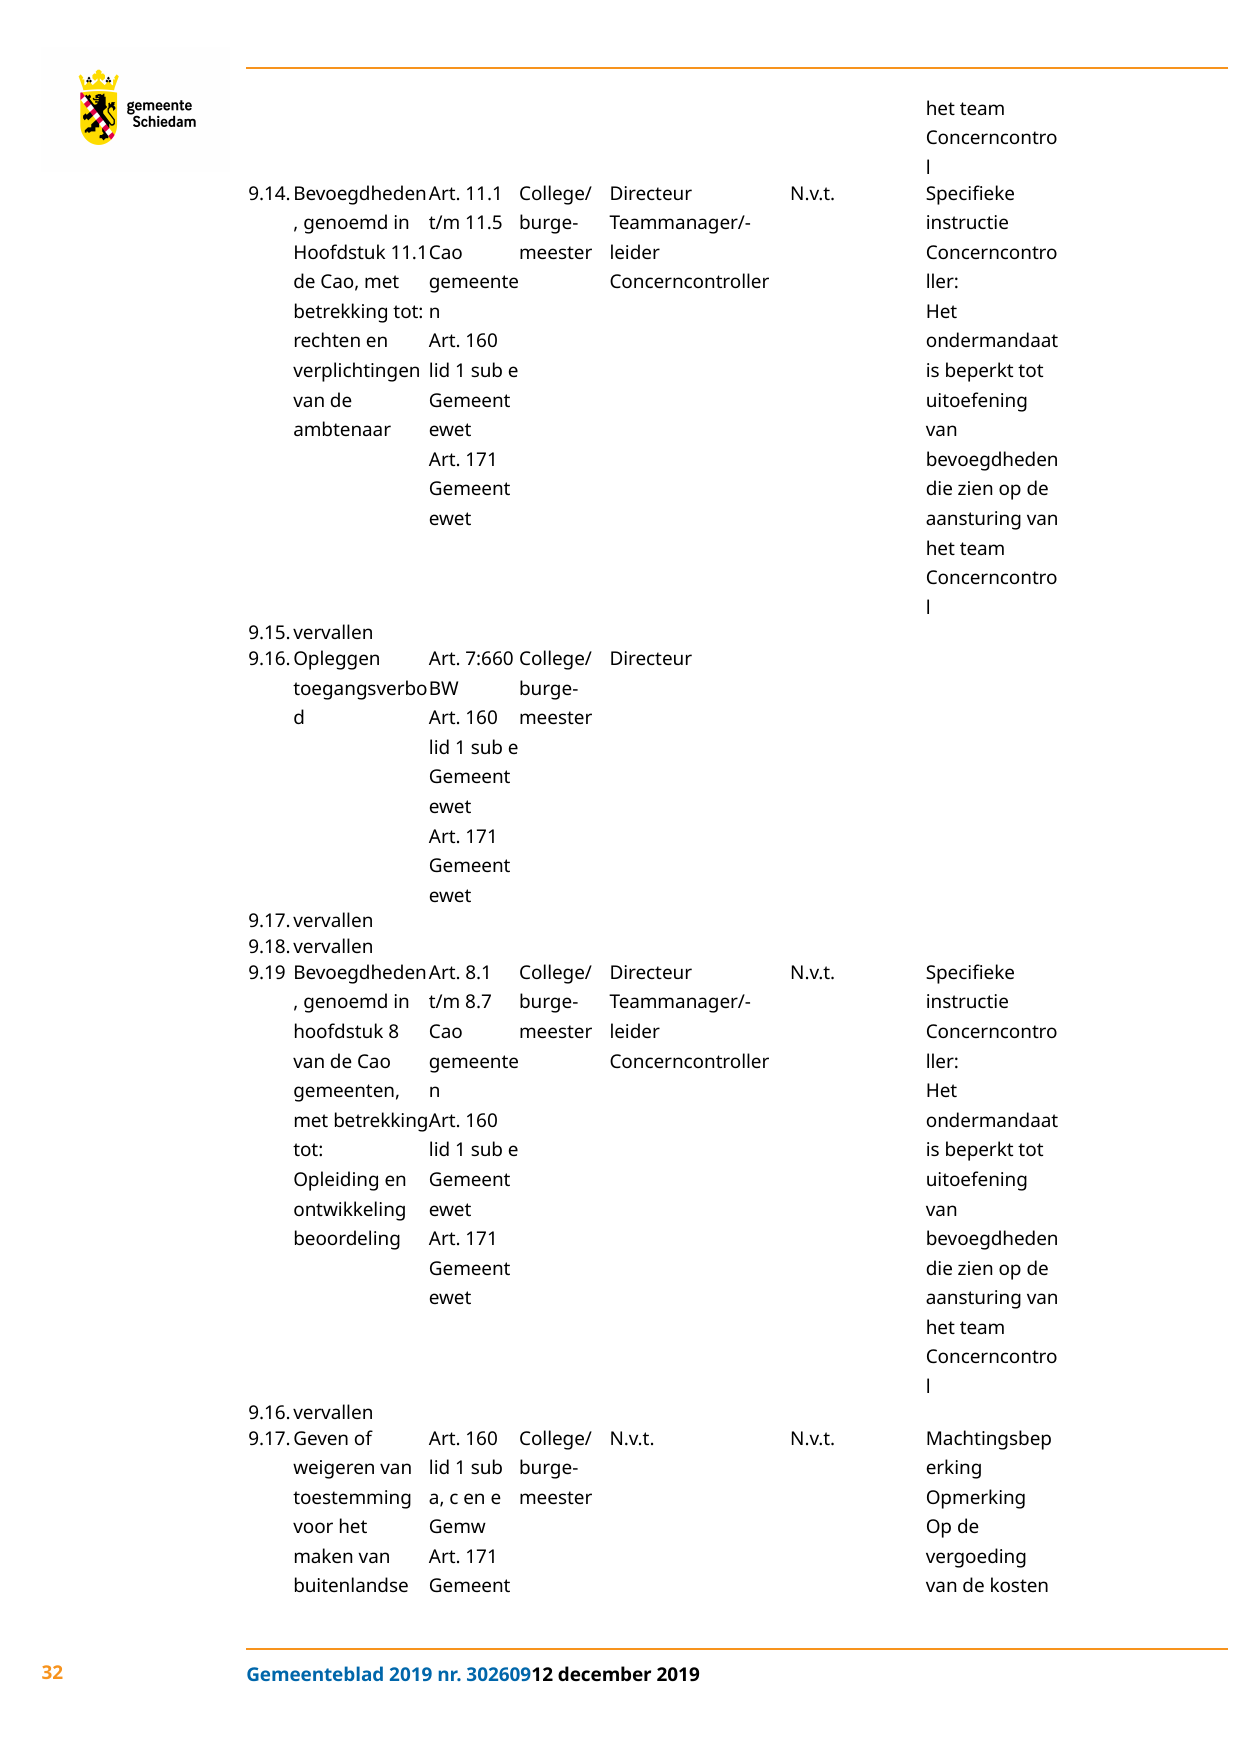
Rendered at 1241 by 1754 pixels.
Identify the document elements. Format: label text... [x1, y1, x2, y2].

table_cell N.v.t. [790, 1425, 926, 1598]
table_cell [609, 1399, 790, 1425]
table_cell N.v.t. [790, 959, 926, 1399]
table_cell [429, 1399, 519, 1425]
table_cell [926, 934, 1061, 959]
table_cell [926, 645, 1061, 908]
table_cell 9.16. [248, 645, 293, 908]
table_cell [519, 620, 609, 645]
table_cell vervallen [293, 934, 429, 959]
table_cell [609, 620, 790, 645]
table_cell N.v.t. [609, 1425, 790, 1598]
table_cell Directeur Teammanager/-leider Concerncontroller [609, 959, 790, 1399]
table_cell [790, 1399, 926, 1425]
table_cell Specifieke instructie Concerncontroller: Het ondermandaat is beperkt tot uitoefening van bevoegdheden die zien op de aansturing van het team Concerncontrol [926, 959, 1061, 1399]
table_cell [790, 620, 926, 645]
table_cell Geven of weigeren van toestemming voor het maken van buitenlandse [293, 1425, 429, 1598]
table_cell [429, 908, 519, 933]
table_cell [609, 934, 790, 959]
table_cell Art. 11.1 t/m 11.5 Cao gemeenten Art. 160 lid 1 sub e Gemeentewet Art. 171 Gemeentewet [429, 180, 519, 619]
table_cell College/ burge-meester [519, 645, 609, 908]
table_cell vervallen [293, 620, 429, 645]
table_cell [790, 645, 926, 908]
table_cell Machtingsbeperking Opmerking Op de vergoeding van de kosten [926, 1425, 1061, 1598]
table_cell [926, 908, 1061, 933]
table_cell Bevoegdheden, genoemd in hoofdstuk 8 van de Cao gemeenten, met betrekking tot: Opleiding en ontwikkeling beoordeling [293, 959, 429, 1399]
table_cell [926, 620, 1061, 645]
table_cell 9.17. [248, 1425, 293, 1598]
table_cell Directeur [609, 645, 790, 908]
table_cell 9.17. [248, 908, 293, 933]
table_cell [609, 95, 790, 180]
table_cell 9.15. [248, 620, 293, 645]
table_cell [429, 620, 519, 645]
table_cell 9.16. [248, 1399, 293, 1425]
table_cell Art. 160 lid 1 sub a, c en e Gemw Art. 171 Gemeent [429, 1425, 519, 1598]
table_cell [926, 1399, 1061, 1425]
table_cell [429, 934, 519, 959]
table_cell vervallen [293, 908, 429, 933]
table_cell [519, 1399, 609, 1425]
table_cell [790, 934, 926, 959]
table_cell [790, 908, 926, 933]
table_cell [519, 934, 609, 959]
table_cell Opleggen toegangsverbod [293, 645, 429, 908]
table_cell N.v.t. [790, 180, 926, 619]
table_cell [293, 95, 429, 180]
table_cell vervallen [293, 1399, 429, 1425]
table_cell [790, 95, 926, 180]
table_cell het team Concerncontrol [926, 95, 1061, 180]
table_cell College/ burge-meester [519, 959, 609, 1399]
table_cell Bevoegdheden, genoemd in Hoofdstuk 11.1 de Cao, met betrekking tot: rechten en verplichtingen van de ambtenaar [293, 180, 429, 619]
table_cell 9.14. [248, 180, 293, 619]
table_cell College/ burge-meester [519, 1425, 609, 1598]
table_cell [248, 95, 293, 180]
table_cell 9.19 [248, 959, 293, 1399]
table_cell [609, 908, 790, 933]
table_cell Directeur Teammanager/-leider Concerncontroller [609, 180, 790, 619]
picture [41, 47, 231, 172]
table_cell [519, 908, 609, 933]
table_cell [429, 95, 519, 180]
table_cell Art. 7:660 BW Art. 160 lid 1 sub e Gemeentewet Art. 171 Gemeentewet [429, 645, 519, 908]
table_cell [519, 95, 609, 180]
table_cell Specifieke instructie Concerncontroller: Het ondermandaat is beperkt tot uitoefening van bevoegdheden die zien op de aansturing van het team Concerncontrol [926, 180, 1061, 619]
table_cell College/ burge-meester [519, 180, 609, 619]
table_cell Art. 8.1 t/m 8.7 Cao gemeenten Art. 160 lid 1 sub e Gemeentewet Art. 171 Gemeentewet [429, 959, 519, 1399]
table_cell 9.18. [248, 934, 293, 959]
